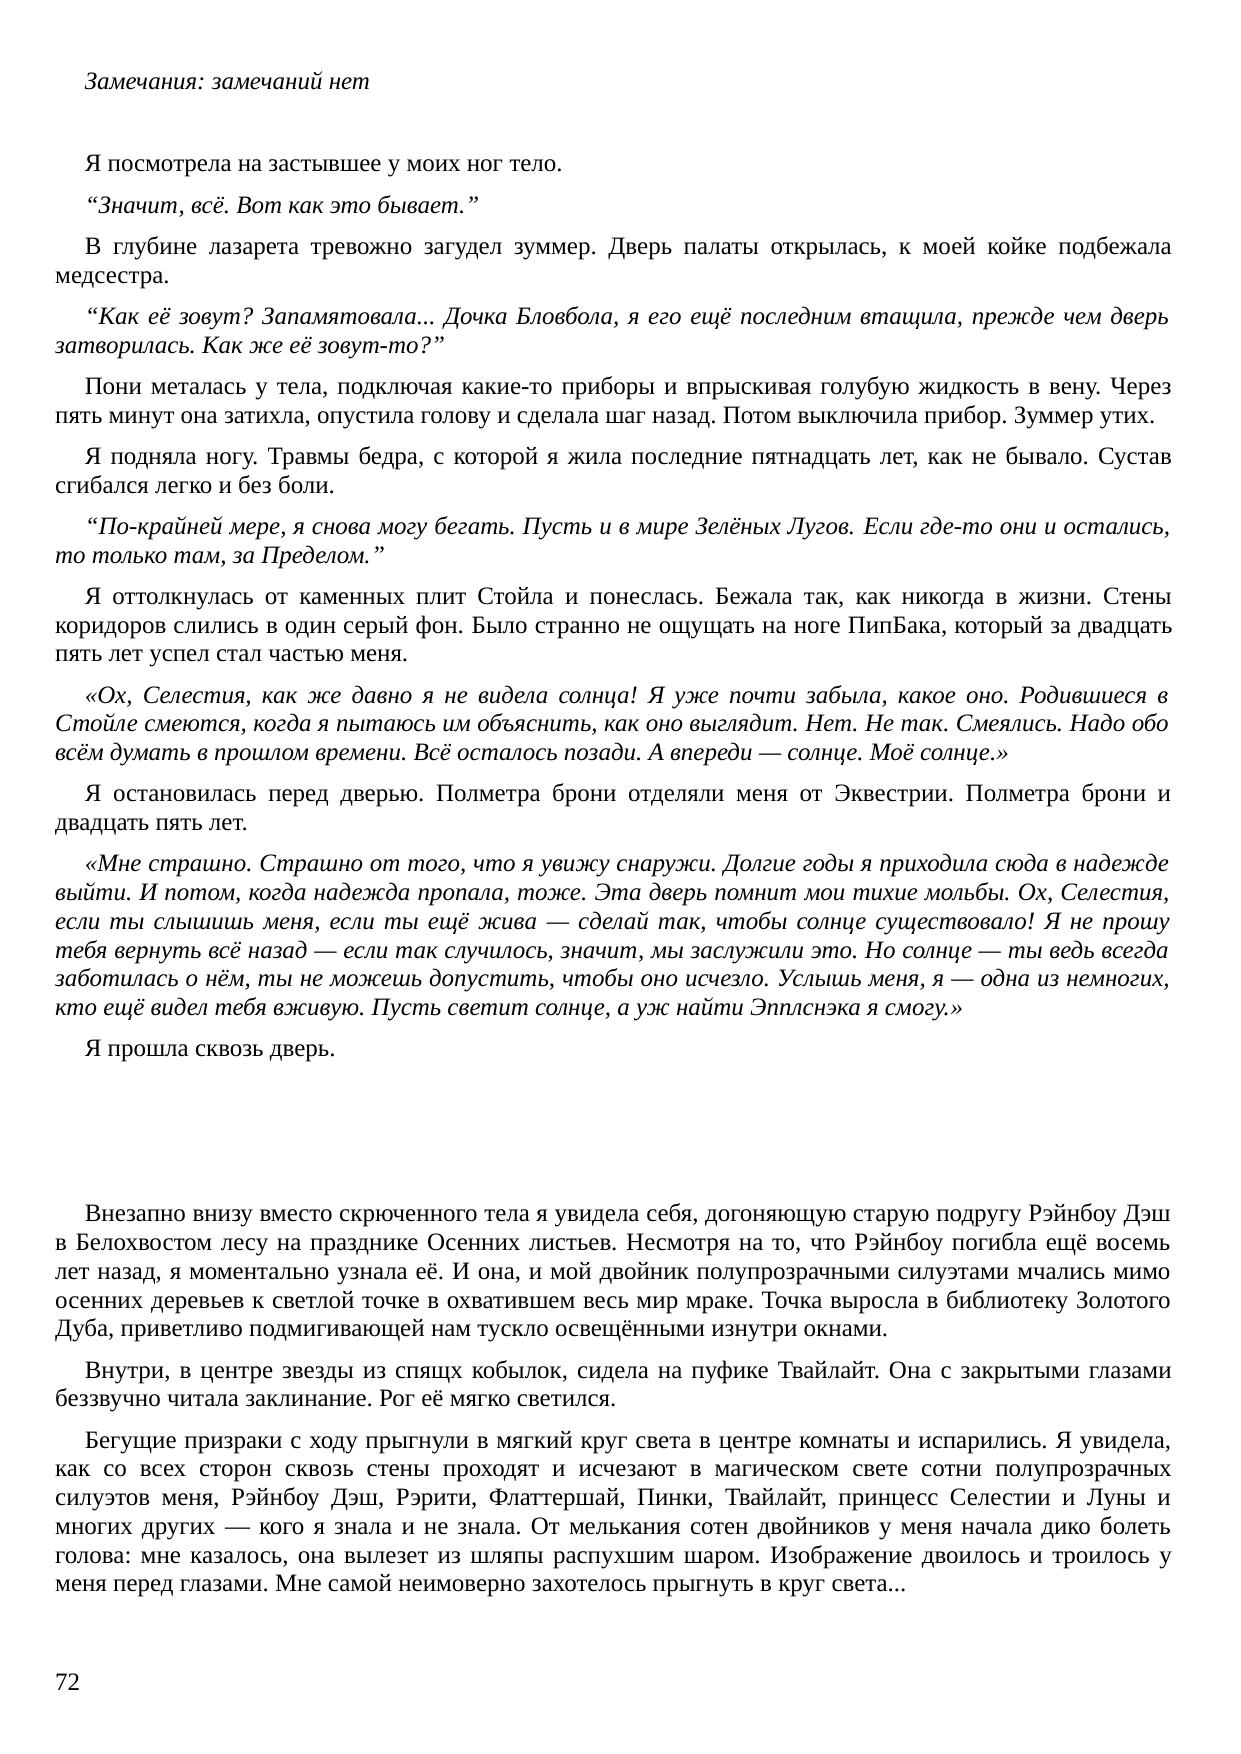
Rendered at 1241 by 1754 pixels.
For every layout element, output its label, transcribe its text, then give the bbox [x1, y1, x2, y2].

text Я остановилась перед дверью. Полметра брони отделяли меня от Эквестрии. Полметра брони и двадцать пять лет. [55, 778, 1173, 836]
text “Значит, всё. Вот как это бывает.” [55, 190, 1173, 218]
text “По-крайней мере, я снова могу бегать. Пусть и в мире Зелёных Лугов. Если где-то они и остались, то только там, за Пределом.” [55, 511, 1173, 568]
text Внезапно внизу вместо скрюченного тела я увидела себя, догоняющую старую подругу Рэйнбоу Дэш в Белохвостом лесу на празднике Осенних листьев. Несмотря на то, что Рэйнбоу погибла ещё восемь лет назад, я моментально узнала её. И она, и мой двойник полупрозрачными силуэтами мчались мимо осенних деревьев к светлой точке в охватившем весь мир мраке. Точка выросла в библиотеку Золотого Дуба, приветливо подмигивающей нам тускло освещёнными изнутри окнами. [55, 1198, 1173, 1342]
text Я подняла ногу. Травмы бедра, с которой я жила последние пятнадцать лет, как не бывало. Сустав сгибался легко и без боли. [55, 441, 1173, 498]
text Замечания: замечаний нет [55, 66, 1173, 95]
text «Ох, Селестия, как же давно я не видела солнца! Я уже почти забыла, какое оно. Родившиеся в Стойле смеются, когда я пытаюсь им объяснить, как оно выглядит. Нет. Не так. Смеялись. Надо обо всём думать в прошлом времени. Всё осталось позади. А впереди — солнце. Моё солнце.» [55, 680, 1173, 766]
text Я прошла сквозь дверь. [55, 1033, 1173, 1062]
text Бегущие призраки с ходу прыгнули в мягкий круг света в центре комнаты и испарились. Я увидела, как со всех сторон сквозь стены проходят и исчезают в магическом свете сотни полупрозрачных силуэтов меня, Рэйнбоу Дэш, Рэрити, Флаттершай, Пинки, Твайлайт, принцесс Селестии и Луны и многих других — кого я знала и не знала. От мелькания сотен двойников у меня начала дико болеть голова: мне казалось, она вылезет из шляпы распухшим шаром. Изображение двоилось и троилось у меня перед глазами. Мне самой неимоверно захотелось прыгнуть в круг света... [55, 1425, 1173, 1597]
text «Мне страшно. Страшно от того, что я увижу снаружи. Долгие годы я приходила сюда в надежде выйти. И потом, когда надежда пропала, тоже. Эта дверь помнит мои тихие мольбы. Ох, Селестия, если ты слышишь меня, если ты ещё жива — сделай так, чтобы солнце существовало! Я не прошу тебя вернуть всё назад — если так случилось, значит, мы заслужили это. Но солнце — ты ведь всегда заботилась о нём, ты не можешь допустить, чтобы оно исчезло. Услышь меня, я — одна из немногих, кто ещё видел тебя вживую. Пусть светит солнце, а уж найти Эпплснэка я смогу.» [55, 848, 1173, 1021]
text Я оттолкнулась от каменных плит Стойла и понеслась. Бежала так, как никогда в жизни. Стены коридоров слились в один серый фон. Было странно не ощущать на ноге ПипБака, который за двадцать пять лет успел стал частью меня. [55, 581, 1173, 667]
text Я посмотрела на застывшее у моих ног тело. [55, 148, 1173, 177]
text В глубине лазарета тревожно загудел зуммер. Дверь палаты открылась, к моей койке подбежала медсестра. [55, 231, 1173, 288]
text Пони металась у тела, подключая какие-то приборы и впрыскивая голубую жидкость в вену. Через пять минут она затихла, опустила голову и сделала шаг назад. Потом выключила прибор. Зуммер утих. [55, 371, 1173, 428]
text Внутри, в центре звезды из спящх кобылок, сидела на пуфике Твайлайт. Она с закрытыми глазами беззвучно читала заклинание. Рог её мягко светился. [55, 1355, 1173, 1412]
text “Как её зовут? Запамятовала... Дочка Бловбола, я его ещё последним втащила, прежде чем дверь затворилась. Как же её зовут-то?” [55, 301, 1173, 358]
